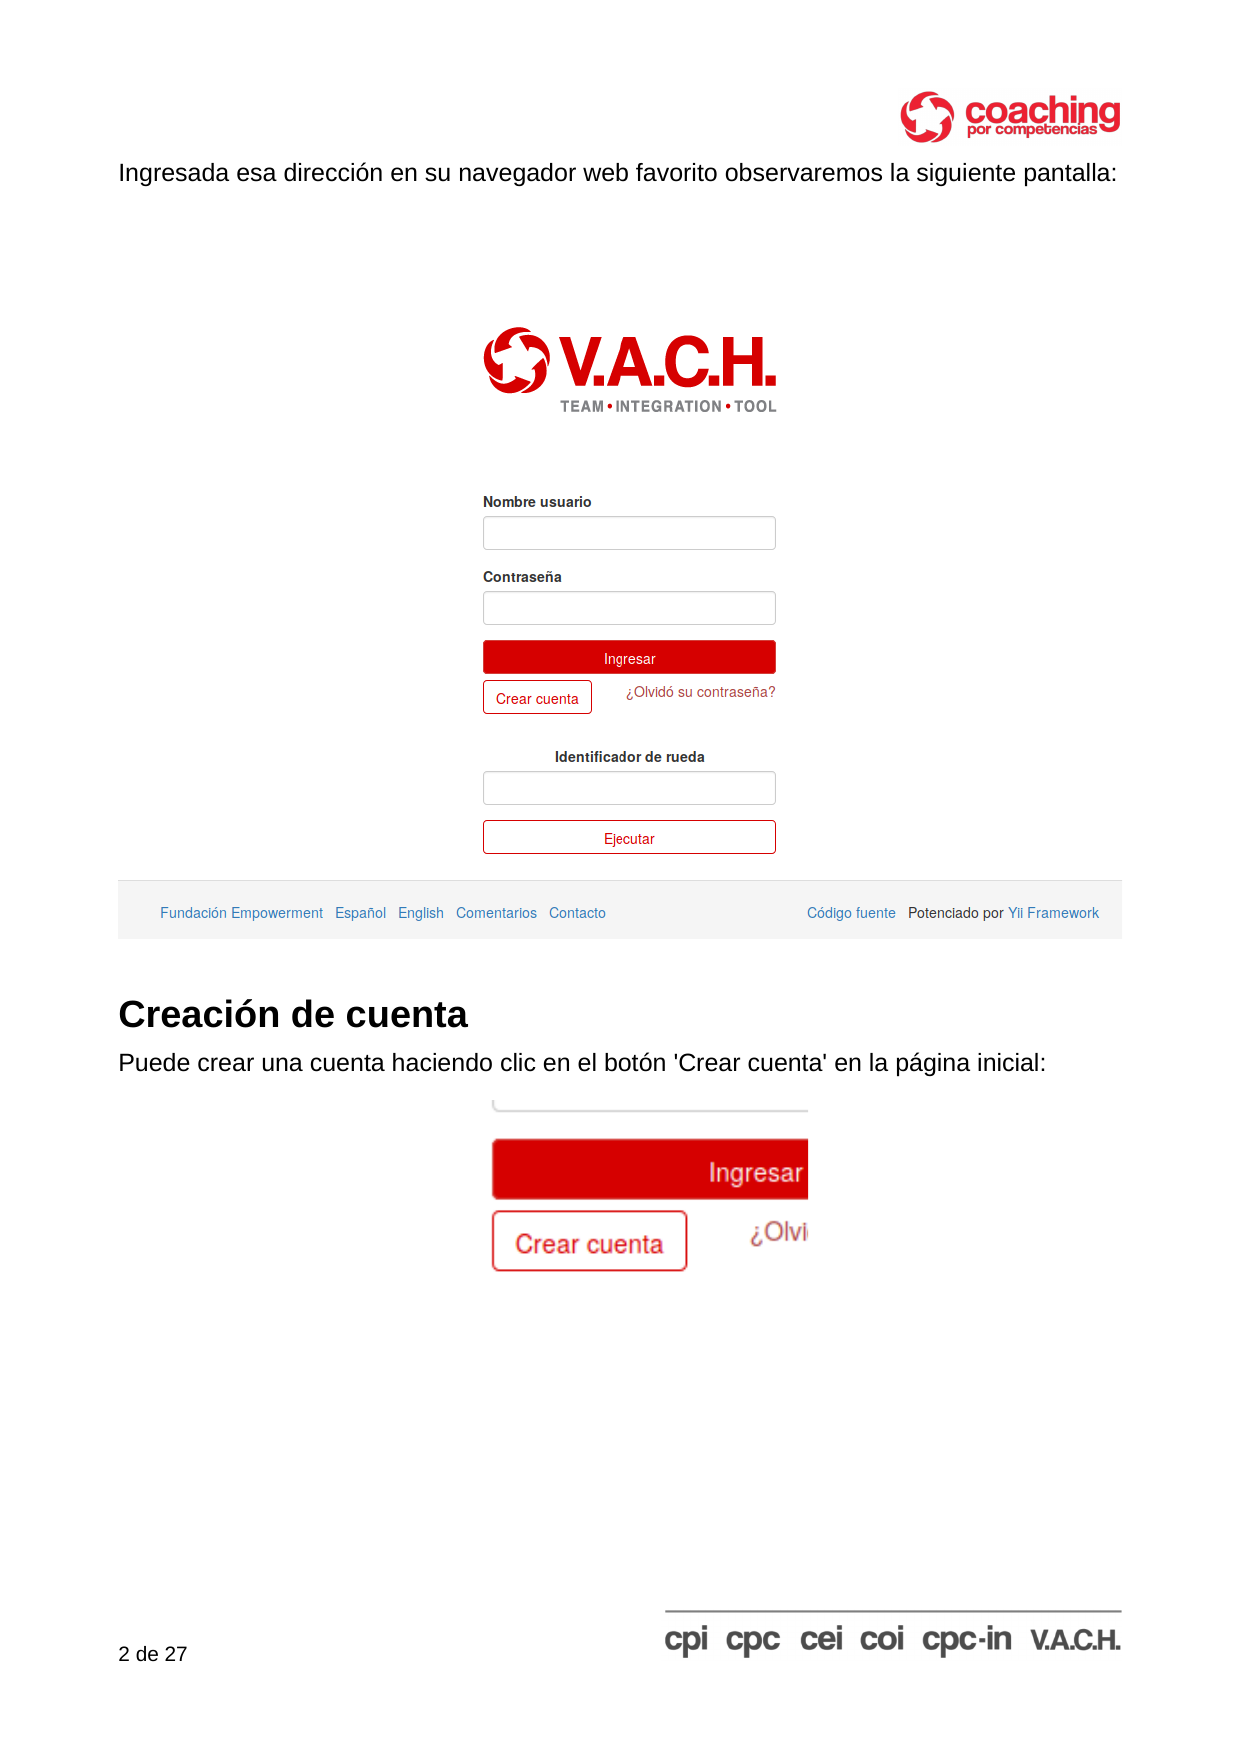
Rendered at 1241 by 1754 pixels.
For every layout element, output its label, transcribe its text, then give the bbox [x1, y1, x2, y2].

text Ingresada esa dirección en su navegador web favorito observaremos la siguiente pantalla: [118, 158, 1122, 186]
picture [118, 209, 1123, 939]
picture [432, 1100, 809, 1303]
picture [661, 1609, 1123, 1661]
text Puede crear una cuenta haciendo clic en el botón 'Crear cuenta' en la página inicial: [118, 1048, 1122, 1077]
subtitle Creación de cuenta [118, 992, 1122, 1036]
picture [897, 88, 1123, 146]
